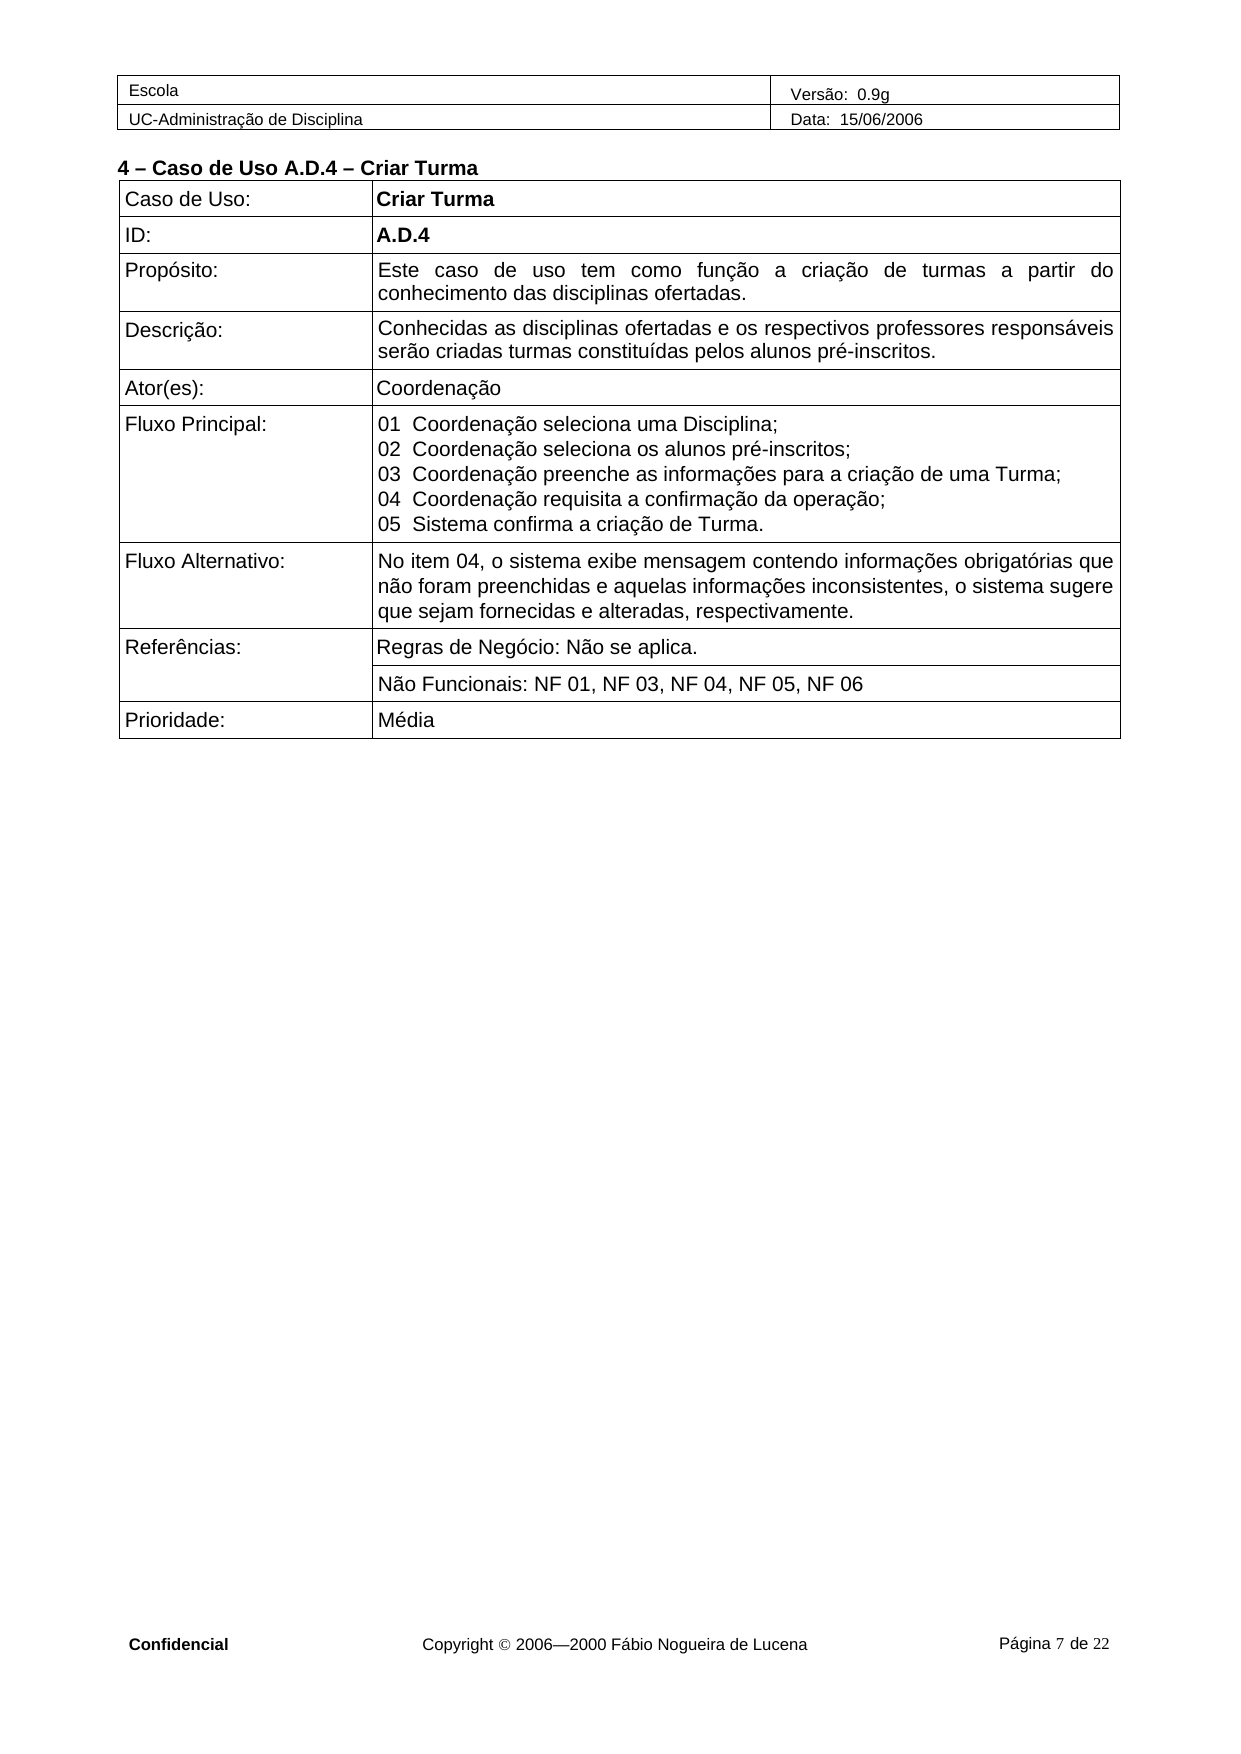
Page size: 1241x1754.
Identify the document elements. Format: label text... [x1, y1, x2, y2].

table_cell 01 Coordenação seleciona uma Disciplina; 02 Coordenação seleciona os alunos pré-inscritos; 03 Coordenação preenche as informações para a criação de uma Turma; 04 Coordenação requisita a confirmação da operação; 05 Sistema confirma a criação de Turma. [373, 406, 1120, 542]
table_cell ID: [120, 217, 372, 253]
table_cell Fluxo Principal: [120, 406, 372, 542]
table_header Regras de Negócio: Não se aplica. [373, 629, 1120, 665]
table_cell No item 04, o sistema exibe mensagem contendo informações obrigatórias que não foram preenchidas e aquelas informações inconsistentes, o sistema sugere que sejam fornecidas e alteradas, respectivamente. [373, 543, 1120, 628]
table_cell Descrição: [120, 312, 372, 369]
table_cell Referências: [120, 629, 372, 701]
table_cell Prioridade: [120, 702, 372, 738]
table_cell Coordenação [373, 370, 1120, 405]
table_cell Não Funcionais: NF 01, NF 03, NF 04, NF 05, NF 06 [373, 666, 1120, 701]
table_cell A.D.4 [373, 217, 1120, 253]
table_header Caso de Uso: [120, 181, 372, 216]
table_cell Média [373, 702, 1120, 738]
text 4 – Caso de Uso A.D.4 – Criar Turma [117, 154, 1120, 179]
table_header Criar Turma [373, 181, 1120, 216]
table_cell Propósito: [120, 254, 372, 311]
table_cell Este caso de uso tem como função a criação de turmas a partir do conhecimento das disciplinas ofertadas. [373, 254, 1120, 311]
table_cell Ator(es): [120, 370, 372, 405]
table_cell Conhecidas as disciplinas ofertadas e os respectivos professores responsáveis serão criadas turmas constituídas pelos alunos pré-inscritos. [373, 312, 1120, 369]
table_cell Fluxo Alternativo: [120, 543, 372, 628]
